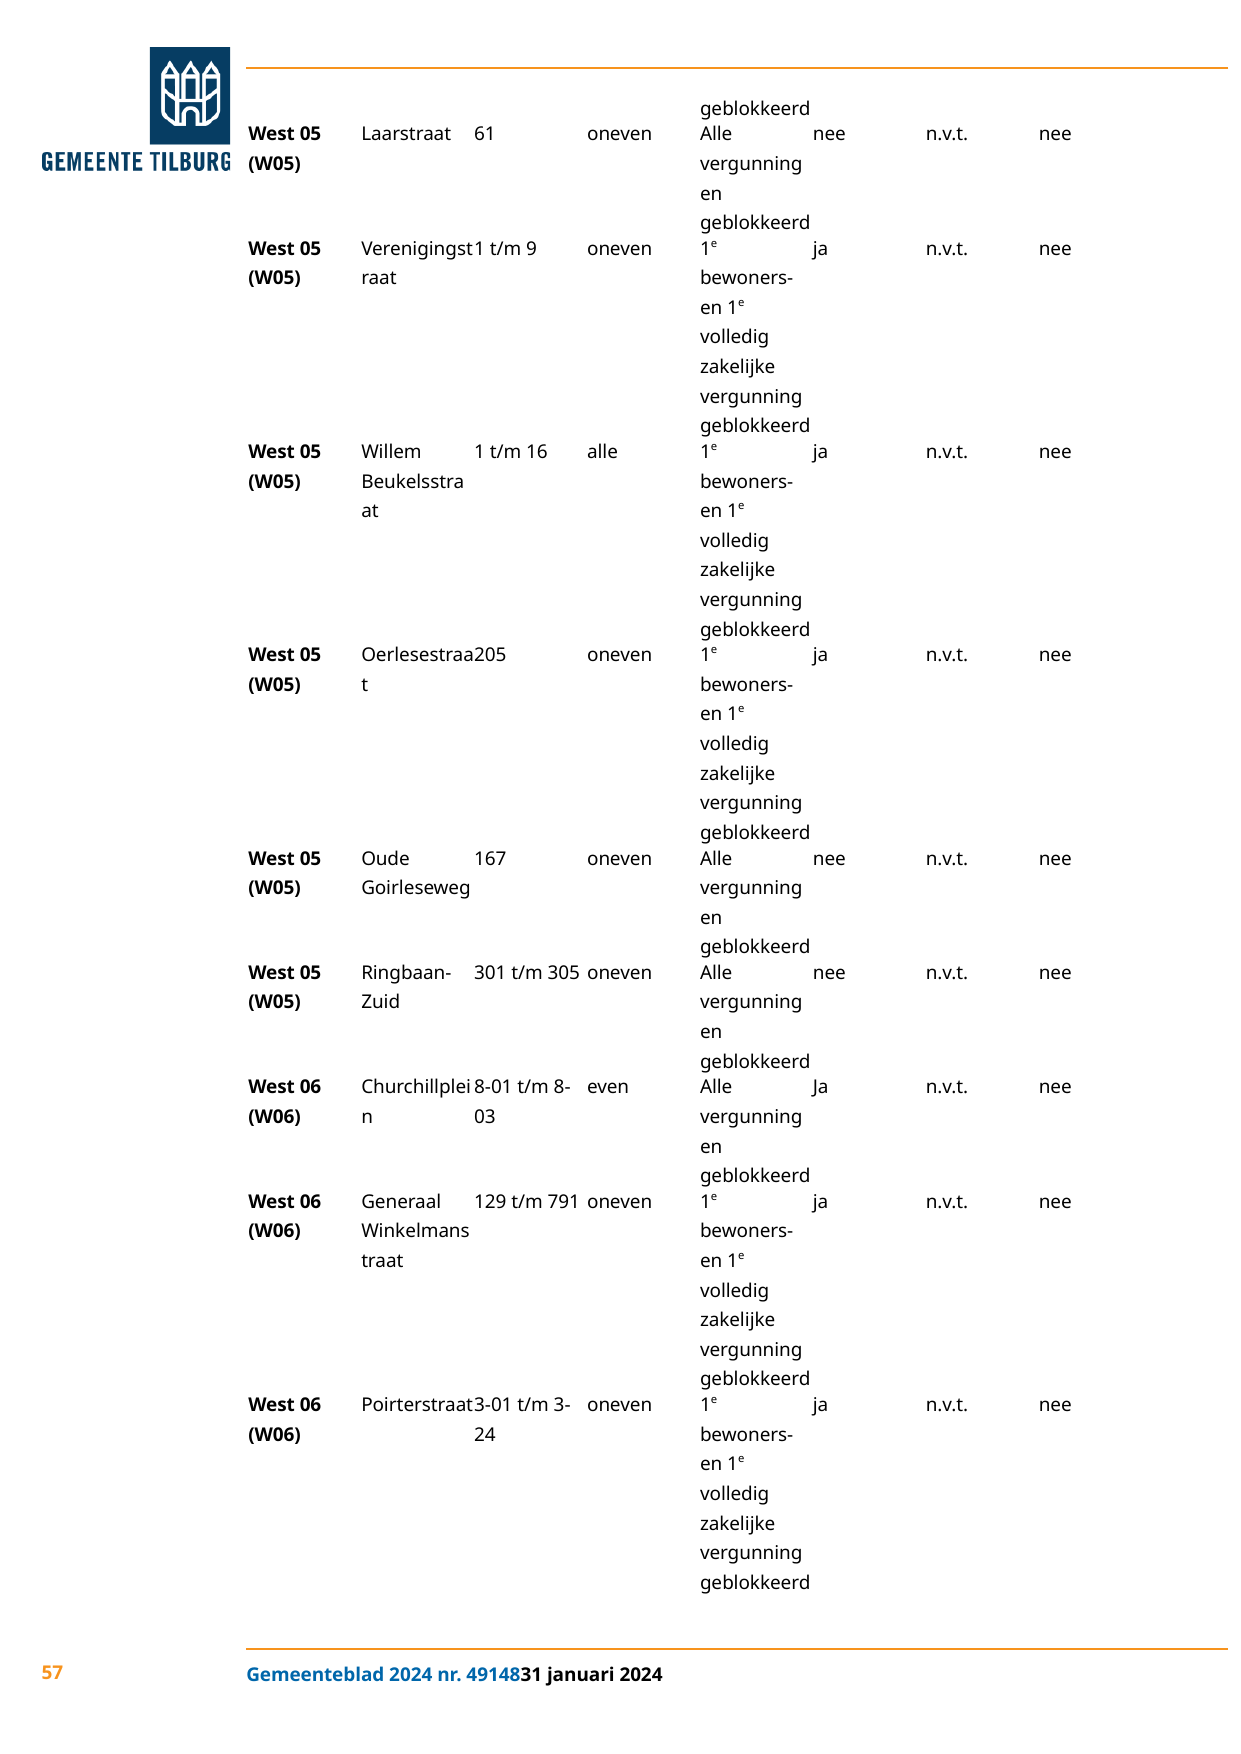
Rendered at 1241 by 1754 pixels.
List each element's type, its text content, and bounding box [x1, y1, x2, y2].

table_cell West 05 (W05) [248, 235, 361, 438]
table_cell even [587, 1074, 700, 1188]
table_cell Alle vergunningen geblokkeerd [700, 121, 813, 235]
table_cell 129 t/m 791 [474, 1188, 587, 1391]
table_cell Alle vergunningen geblokkeerd [700, 959, 813, 1074]
table_cell 167 [474, 845, 587, 959]
table_cell nee [1039, 845, 1152, 959]
table_cell 8-01 t/m 8-03 [474, 1074, 587, 1188]
table_cell 1 t/m 16 [474, 438, 587, 641]
table_cell 1e bewoners- en 1e volledig zakelijke vergunning geblokkeerd [700, 1188, 813, 1391]
table_cell 301 t/m 305 [474, 959, 587, 1074]
table_cell nee [1039, 641, 1152, 845]
table_cell oneven [587, 121, 700, 235]
table_cell n.v.t. [926, 845, 1038, 959]
table_cell West 05 (W05) [248, 121, 361, 235]
table_cell [926, 95, 1038, 121]
table_cell oneven [587, 235, 700, 438]
table_cell 205 [474, 641, 587, 845]
table_cell 61 [474, 121, 587, 235]
table_cell Willem Beukelsstraat [361, 438, 474, 641]
table_cell nee [1039, 235, 1152, 438]
table_cell ja [813, 1391, 926, 1594]
table_cell oneven [587, 1391, 700, 1594]
table_cell West 06 (W06) [248, 1391, 361, 1594]
table_cell Oerlesestraat [361, 641, 474, 845]
table_cell West 05 (W05) [248, 438, 361, 641]
table_cell n.v.t. [926, 959, 1038, 1074]
table_cell n.v.t. [926, 641, 1038, 845]
table_cell nee [813, 845, 926, 959]
table_cell [587, 95, 700, 121]
table_cell [813, 95, 926, 121]
table_cell Laarstraat [361, 121, 474, 235]
table_cell Alle vergunningen geblokkeerd [700, 1074, 813, 1188]
table_cell n.v.t. [926, 1391, 1038, 1594]
table_cell Churchillplein [361, 1074, 474, 1188]
table_cell West 05 (W05) [248, 641, 361, 845]
table_cell nee [1039, 121, 1152, 235]
table_cell 1e bewoners- en 1e volledig zakelijke vergunning geblokkeerd [700, 641, 813, 845]
table_cell n.v.t. [926, 1074, 1038, 1188]
table_cell n.v.t. [926, 235, 1038, 438]
table_cell oneven [587, 641, 700, 845]
table_cell n.v.t. [926, 1188, 1038, 1391]
table_cell n.v.t. [926, 121, 1038, 235]
table_cell nee [1039, 1074, 1152, 1188]
picture [41, 47, 231, 172]
table_cell oneven [587, 959, 700, 1074]
table_cell [361, 95, 474, 121]
table_cell ja [813, 438, 926, 641]
table_cell 1e bewoners- en 1e volledig zakelijke vergunning geblokkeerd [700, 1391, 813, 1594]
table_cell Alle vergunningen geblokkeerd [700, 845, 813, 959]
table_cell oneven [587, 845, 700, 959]
table_cell nee [1039, 959, 1152, 1074]
table_cell [474, 95, 587, 121]
table_cell West 06 (W06) [248, 1188, 361, 1391]
table_cell geblokkeerd [700, 95, 813, 121]
table_cell [248, 95, 361, 121]
table_cell nee [1039, 438, 1152, 641]
table_cell West 06 (W06) [248, 1074, 361, 1188]
table_cell ja [813, 235, 926, 438]
table_cell Oude Goirleseweg [361, 845, 474, 959]
table_cell 3-01 t/m 3- 24 [474, 1391, 587, 1594]
table_cell 1 t/m 9 [474, 235, 587, 438]
table_cell ja [813, 1188, 926, 1391]
table_cell Ja [813, 1074, 926, 1188]
table_cell nee [813, 121, 926, 235]
table_cell ja [813, 641, 926, 845]
table_cell Ringbaan-Zuid [361, 959, 474, 1074]
table_cell West 05 (W05) [248, 959, 361, 1074]
table_cell 1e bewoners- en 1e volledig zakelijke vergunning geblokkeerd [700, 438, 813, 641]
table_cell [1039, 95, 1152, 121]
table_cell n.v.t. [926, 438, 1038, 641]
table_cell Poirterstraat [361, 1391, 474, 1594]
table_cell alle [587, 438, 700, 641]
table_cell oneven [587, 1188, 700, 1391]
table_cell Verenigingstraat [361, 235, 474, 438]
table_cell nee [1039, 1188, 1152, 1391]
table_cell Generaal Winkelmanstraat [361, 1188, 474, 1391]
table_cell West 05 (W05) [248, 845, 361, 959]
table_cell nee [813, 959, 926, 1074]
table_cell nee [1039, 1391, 1152, 1594]
table_cell 1e bewoners- en 1e volledig zakelijke vergunning geblokkeerd [700, 235, 813, 438]
